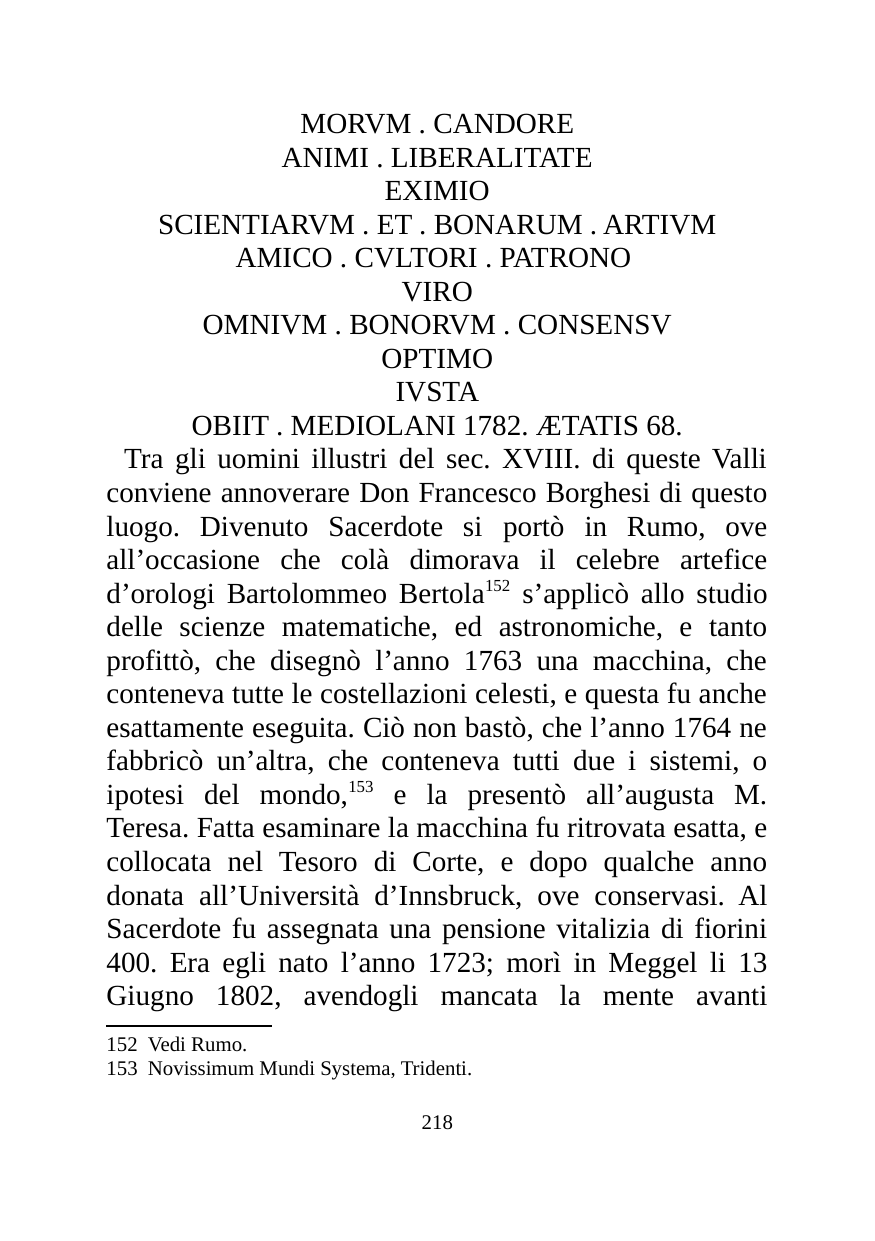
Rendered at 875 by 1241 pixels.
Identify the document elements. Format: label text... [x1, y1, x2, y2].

text OBIIT . MEDIOLANI 1782. ÆTATIS 68. [106, 408, 768, 442]
text MORVM . CANDORE [106, 106, 768, 140]
text EXIMIO [106, 173, 768, 207]
text Tra gli uomini illustri del sec. XVIII. di queste Valli conviene annoverare Don Francesco Borghesi di questo luogo. Divenuto Sacerdote si portò in Rumo, ove all’occasione che colà dimorava il celebre artefice d’orologi Bartolommeo Bertola s’applicò allo studio delle scienze matematiche, ed astronomiche, e tanto profittò, che disegnò l’anno 1763 una macchina, che conteneva tutte le costellazioni celesti, e questa fu anche esattamente eseguita. Ciò non bastò, che l’anno 1764 ne fabbricò un’altra, che conteneva tutti due i sistemi, o ipotesi del mondo, e la presentò all’augusta M. Teresa. Fatta esaminare la macchina fu ritrovata esatta, e collocata nel Tesoro di Corte, e dopo qualche anno donata all’Università d’Innsbruck, ove conservasi. Al Sacerdote fu assegnata una pensione vitalizia di fiorini 400. Era egli nato l’anno 1723; morì in Meggel li 13 Giugno 1802, avendogli mancata la mente avanti [106, 442, 768, 1012]
text IVSTA [106, 374, 768, 408]
text Novissimum Mundi Systema, Tridenti. [106, 1056, 768, 1080]
text ANIMI . LIBERALITATE [106, 140, 768, 173]
text VIRO [106, 274, 768, 307]
text OMNIVM . BONORVM . CONSENSV [106, 307, 768, 341]
text SCIENTIARVM . ET . BONARUM . ARTIVM [106, 207, 768, 240]
text Vedi Rumo. [106, 1032, 768, 1056]
text AMICO . CVLTORI . PATRONO [106, 240, 768, 274]
text OPTIMO [106, 341, 768, 374]
